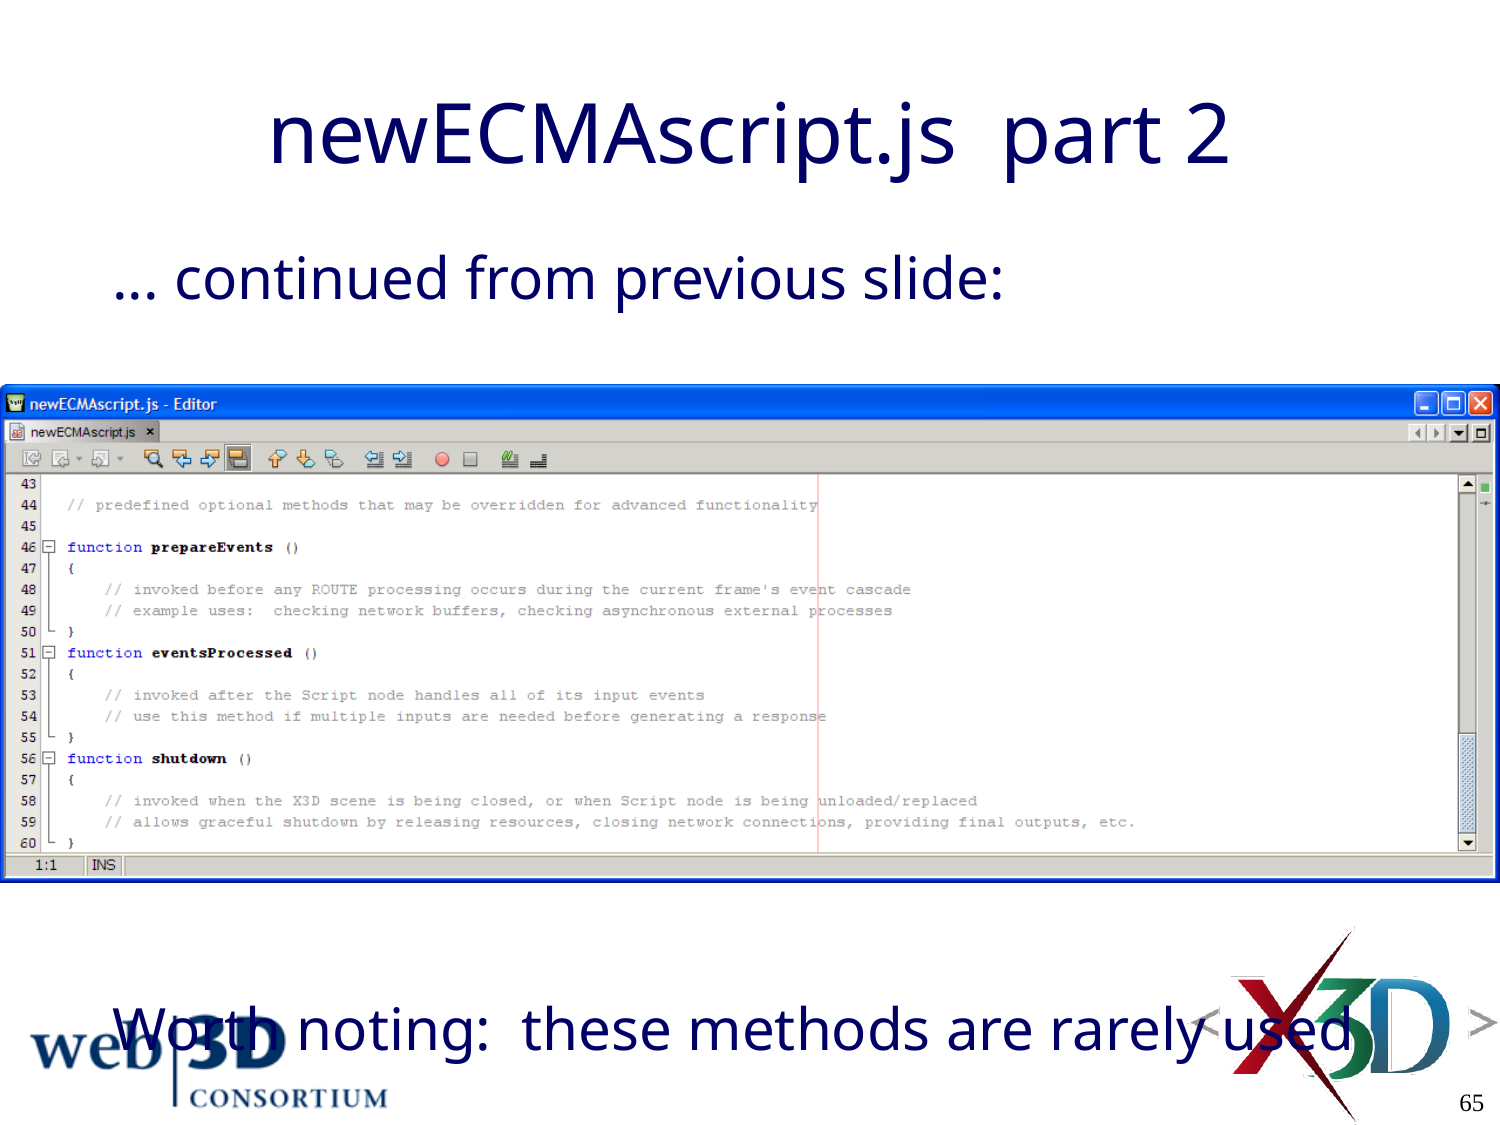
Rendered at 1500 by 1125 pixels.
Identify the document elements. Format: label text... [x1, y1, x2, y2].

picture [12, 998, 413, 1118]
title newECMAscript.js part 2 [112, 37, 1388, 226]
list ... continued from previous slide: Worth noting: these methods are rarely used [112, 237, 1388, 987]
picture [1187, 926, 1500, 1125]
picture [1388, 384, 1500, 883]
picture [0, 384, 112, 883]
